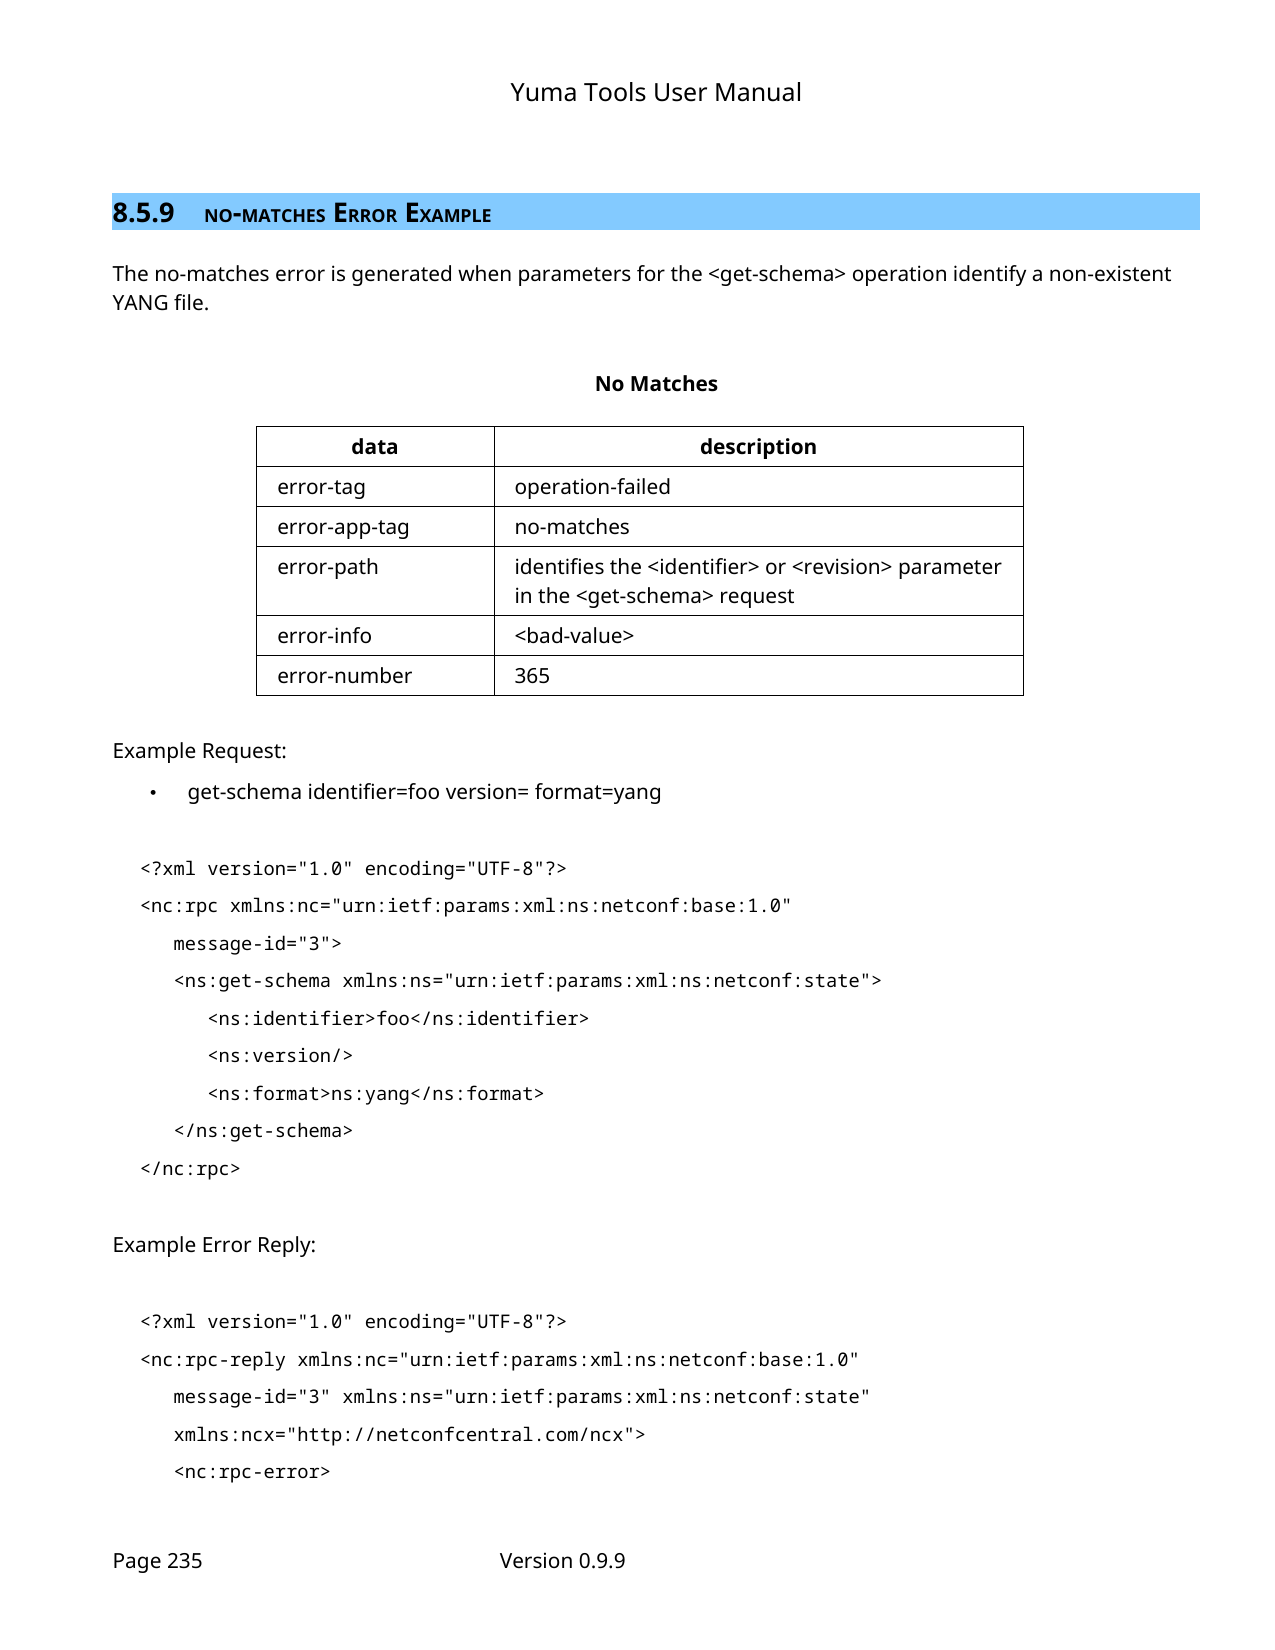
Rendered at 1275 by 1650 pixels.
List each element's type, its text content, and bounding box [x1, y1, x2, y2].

table_cell 365 [495, 656, 1023, 695]
list get-schema identifier=foo version= format=yang [150, 777, 1200, 805]
text <?xml version="1.0" encoding="UTF-8"?> [139, 1309, 1200, 1334]
text <ns:identifier>foo</ns:identifier> [139, 1005, 1200, 1031]
table_cell error-app-tag [257, 507, 494, 546]
text <nc:rpc-error> [139, 1459, 1200, 1484]
subtitle No Matches [127, 369, 1185, 398]
text xmlns:ncx="http://netconfcentral.com/ncx"> [139, 1421, 1200, 1447]
table_cell error-info [257, 616, 494, 655]
table_header description [495, 427, 1023, 466]
text <nc:rpc-reply xmlns:nc="urn:ietf:params:xml:ns:netconf:base:1.0" [139, 1346, 1200, 1372]
text message-id="3"> [139, 930, 1200, 956]
table_cell error-path [257, 547, 494, 615]
table_cell <bad-value> [495, 616, 1023, 655]
text Example Error Reply: [112, 1230, 1200, 1259]
text <ns:version/> [139, 1043, 1200, 1068]
text The no-matches error is generated when parameters for the <get-schema> operation identify a non-existent YANG file. [112, 259, 1200, 316]
text Example Request: [112, 736, 1200, 764]
subtitle no-matches Error Example [112, 193, 1200, 230]
text <ns:format>ns:yang</ns:format> [139, 1080, 1200, 1106]
text </nc:rpc> [139, 1155, 1200, 1181]
text <nc:rpc xmlns:nc="urn:ietf:params:xml:ns:netconf:base:1.0" [139, 893, 1200, 918]
table_header data [257, 427, 494, 466]
table_cell identifies the <identifier> or <revision> parameter in the <get-schema> request [495, 547, 1023, 615]
table_cell no-matches [495, 507, 1023, 546]
text message-id="3" xmlns:ns="urn:ietf:params:xml:ns:netconf:state" [139, 1384, 1200, 1409]
table_cell error-tag [257, 467, 494, 506]
text <ns:get-schema xmlns:ns="urn:ietf:params:xml:ns:netconf:state"> [139, 968, 1200, 993]
table_cell error-number [257, 656, 494, 695]
text </ns:get-schema> [139, 1118, 1200, 1143]
text <?xml version="1.0" encoding="UTF-8"?> [139, 855, 1200, 881]
table_cell operation-failed [495, 467, 1023, 506]
